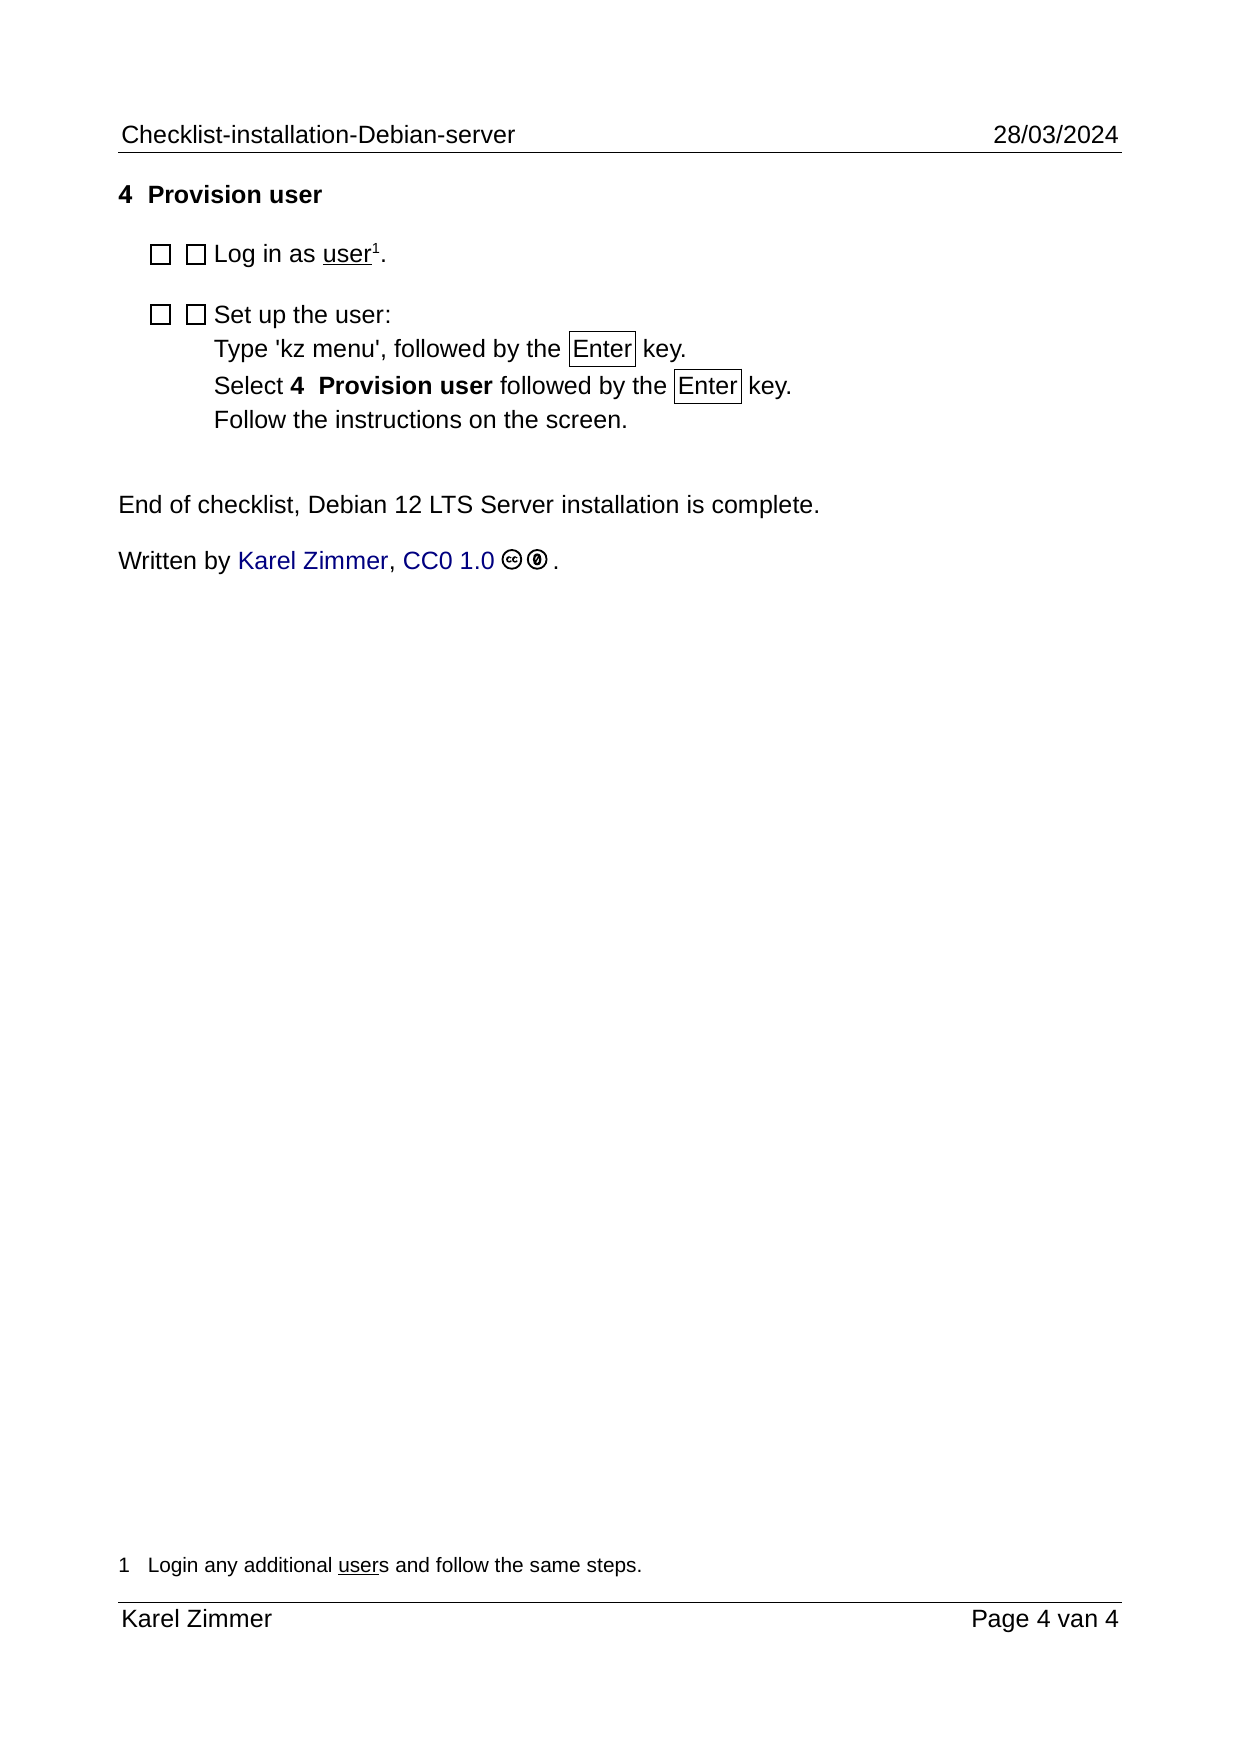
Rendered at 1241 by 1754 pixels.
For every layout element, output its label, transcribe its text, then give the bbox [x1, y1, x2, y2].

table_cell [142, 368, 177, 405]
table_cell [177, 405, 213, 435]
table_cell Select 4 Provision user followed by the Enter key. [213, 368, 1122, 405]
table_cell [118, 300, 142, 330]
table_cell [142, 330, 177, 367]
table_cell Set up the user: [213, 300, 1122, 330]
table_cell [118, 405, 142, 435]
table_cell [142, 405, 177, 435]
table_cell [142, 300, 177, 330]
table_cell [142, 269, 177, 300]
table_cell [213, 269, 1122, 300]
table_header [177, 239, 213, 269]
text Written by Karel Zimmer, CC0 1.0 . [118, 547, 1122, 575]
list Provision user [118, 177, 1122, 211]
table_header [118, 239, 142, 269]
table_cell [177, 300, 213, 330]
text End of checklist, Debian 12 LTS Server installation is complete. [118, 491, 1122, 519]
table_cell [118, 269, 142, 300]
table_header [142, 239, 177, 269]
table_cell [177, 269, 213, 300]
table_cell [118, 368, 142, 405]
table_cell Follow the instructions on the screen. [213, 405, 1122, 435]
table_cell Type 'kz menu', followed by the Enter key. [213, 330, 1122, 367]
table_cell [177, 330, 213, 367]
table_cell [118, 330, 142, 367]
table_cell [177, 368, 213, 405]
table_header Log in as USER. [213, 239, 1122, 269]
